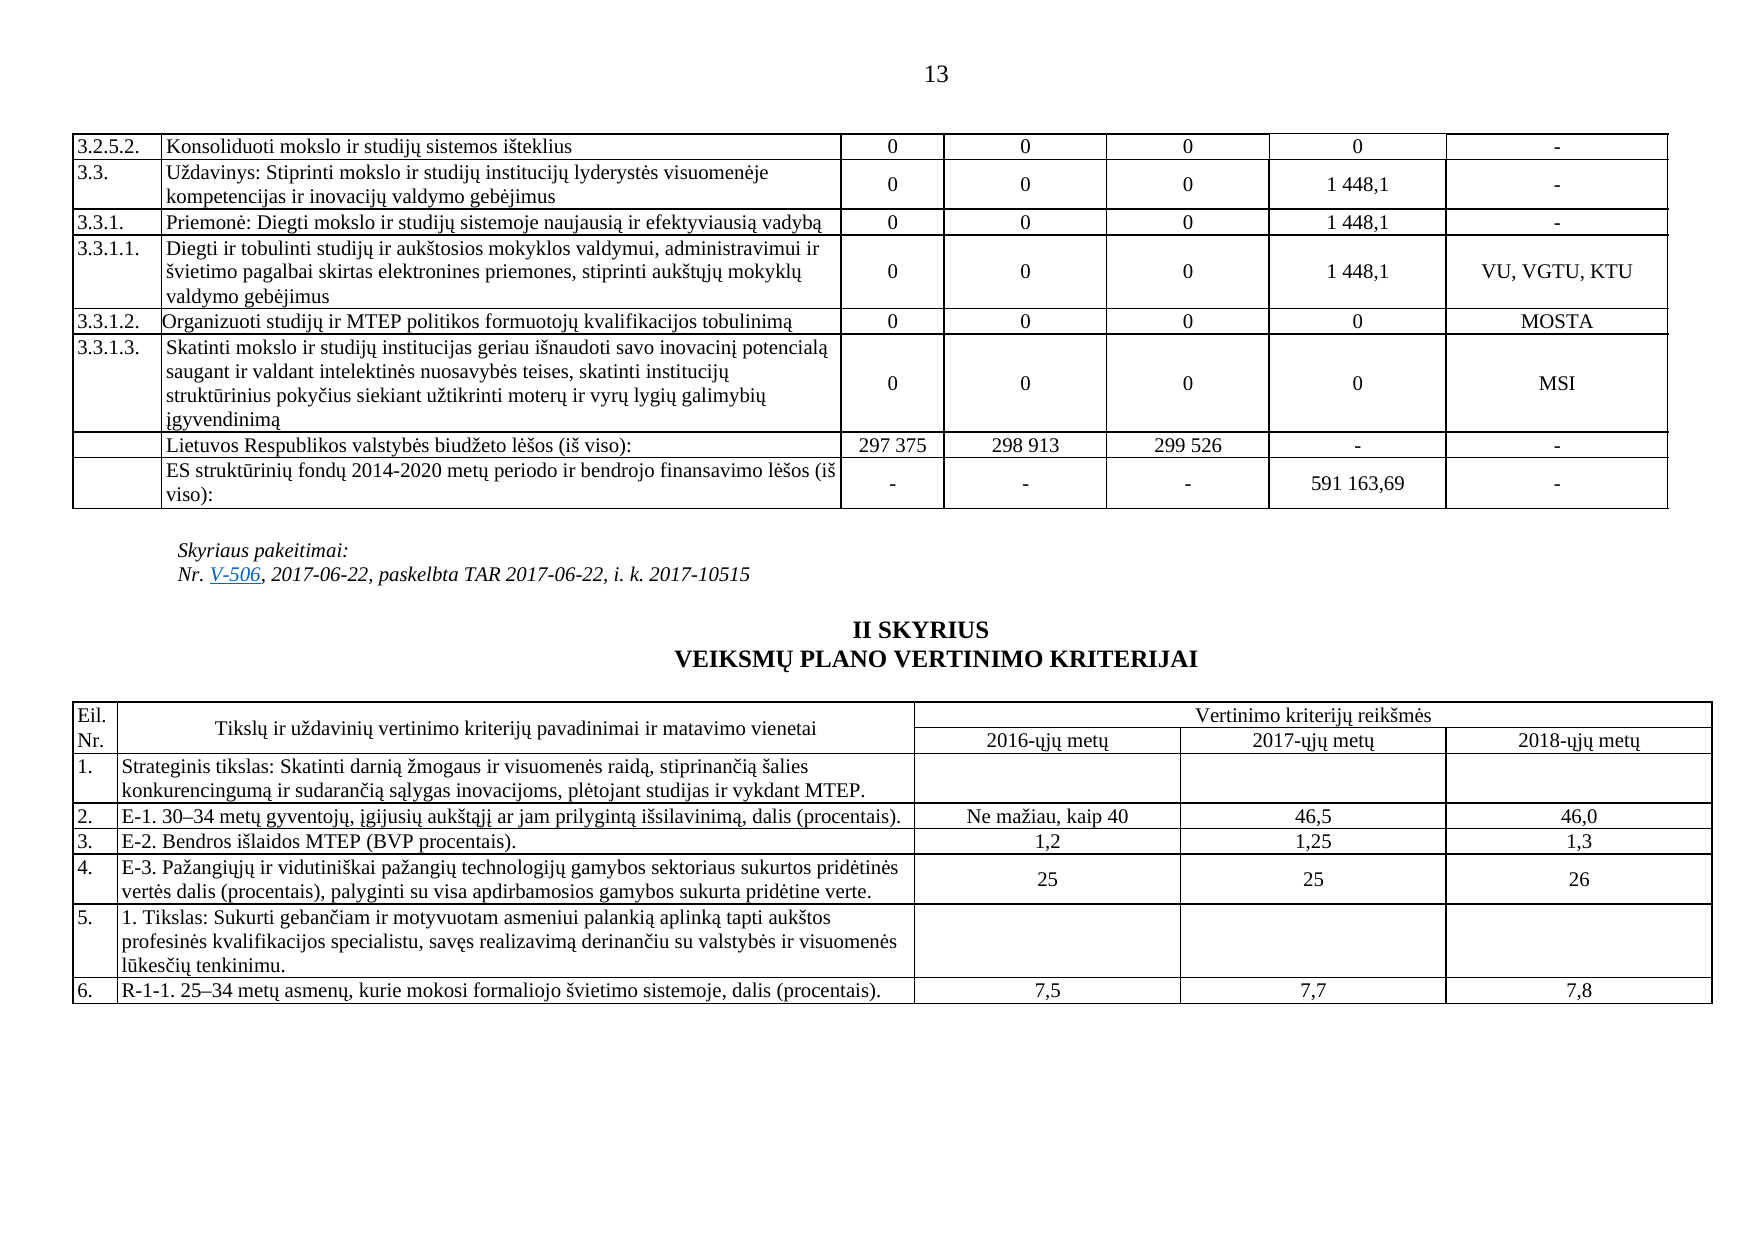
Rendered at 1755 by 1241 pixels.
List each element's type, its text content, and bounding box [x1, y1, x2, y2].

table_cell Uždavinys: Stiprinti mokslo ir studijų institucijų lyderystės visuomenėje kompetencijas ir inovacijų valdymo gebėjimus [162, 160, 840, 208]
table_cell 26 [1447, 855, 1711, 903]
table_header Eil. Nr. [74, 703, 117, 752]
table_cell - [945, 458, 1106, 508]
table_cell 2017-ųjų metų [1181, 728, 1445, 752]
table_cell - [1447, 160, 1667, 208]
table_cell 0 [842, 236, 943, 308]
text VEIKSMŲ PLANO VERTINIMO KRITERIJAI [177, 644, 1695, 672]
table_cell MOSTA [1447, 309, 1667, 333]
table_cell 1,25 [1181, 829, 1445, 853]
table_cell 3. [74, 829, 117, 853]
table_cell 0 [1107, 309, 1268, 333]
table_cell Priemonė: Diegti mokslo ir studijų sistemoje naujausią ir efektyviausią vadybą [162, 210, 840, 234]
table_cell 1,2 [915, 829, 1180, 853]
table_cell E-2. Bendros išlaidos MTEP (BVP procentais). [118, 829, 914, 853]
table_cell [74, 458, 161, 508]
table_cell 0 [1270, 309, 1445, 333]
table_cell 7,5 [915, 978, 1180, 1002]
table_cell - [1447, 433, 1667, 457]
table_cell R-1-1. 25–34 metų asmenų, kurie mokosi formaliojo švietimo sistemoje, dalis (procentais). [118, 978, 914, 1002]
table_cell 25 [915, 855, 1180, 903]
table_cell [1668, 133, 1754, 158]
table_cell 1,3 [1447, 829, 1711, 853]
table_cell [1668, 431, 1754, 457]
table_cell E-1. 30–34 metų gyventojų, įgijusių aukštąjį ar jam prilygintą išsilavinimą, dalis (procentais). [118, 804, 914, 828]
table_cell 0 [1107, 210, 1268, 234]
table_cell [1447, 754, 1711, 802]
table_cell - [1270, 433, 1445, 457]
table_cell 0 [1107, 135, 1269, 158]
table_cell [1668, 457, 1754, 508]
table_cell 0 [945, 309, 1106, 333]
table_cell 0 [842, 335, 943, 431]
table_cell 3.3.1.1. [74, 236, 161, 308]
table_cell - [1447, 210, 1667, 234]
table_cell Strateginis tikslas: Skatinti darnią žmogaus ir visuomenės raidą, stiprinančią šalies konkurencingumą ir sudarančią sąlygas inovacijoms, plėtojant studijas ir vykdant MTEP. [118, 754, 914, 802]
table_cell Ne mažiau, kaip 40 [915, 804, 1180, 828]
table_cell - [842, 458, 943, 508]
table_cell 7,8 [1447, 978, 1711, 1002]
table_cell Lietuvos Respublikos valstybės biudžeto lėšos (iš viso): [162, 433, 840, 457]
table_cell [915, 754, 1180, 802]
table_cell 1 448,1 [1270, 210, 1445, 234]
table_cell [1668, 159, 1754, 208]
table_cell Diegti ir tobulinti studijų ir aukštosios mokyklos valdymui, administravimui ir švietimo pagalbai skirtas elektronines priemones, stiprinti aukštųjų mokyklų valdymo gebėjimus [162, 236, 840, 308]
table_cell 5. [74, 905, 117, 977]
table_cell 2018-ųjų metų [1447, 728, 1711, 752]
table_cell ES struktūrinių fondų 2014-2020 metų periodo ir bendrojo finansavimo lėšos (iš viso): [162, 458, 840, 508]
table_cell 3.3.1. [74, 210, 161, 234]
table_cell 0 [842, 210, 943, 234]
table_cell 0 [1107, 236, 1268, 308]
table_cell 6. [74, 978, 117, 1002]
table_cell - [1447, 458, 1667, 508]
table_cell 3.3.1.3. [74, 335, 161, 431]
text Skyriaus pakeitimai: [177, 538, 1695, 562]
table_cell 298 913 [945, 433, 1106, 457]
text Nr. V-506, 2017-06-22, paskelbta TAR 2017-06-22, i. k. 2017-10515 [177, 562, 1695, 586]
table_cell 4. [74, 855, 117, 903]
table_cell 1 448,1 [1270, 160, 1445, 208]
table_cell [1181, 905, 1445, 977]
table_cell 0 [842, 160, 943, 208]
table_cell 0 [1270, 134, 1446, 158]
table_cell [74, 433, 161, 457]
table_cell [1447, 905, 1711, 977]
table_cell 0 [1107, 335, 1268, 431]
table_cell 1. Tikslas: Sukurti gebančiam ir motyvuotam asmeniui palankią aplinką tapti aukštos profesinės kvalifikacijos specialistu, savęs realizavimą derinančiu su valstybės ir visuomenės lūkesčių tenkinimu. [118, 905, 914, 977]
table_cell Skatinti mokslo ir studijų institucijas geriau išnaudoti savo inovacinį potencialą saugant ir valdant intelektinės nuosavybės teises, skatinti institucijų struktūrinius pokyčius siekiant užtikrinti moterų ir vyrų lygių galimybių įgyvendinimą [162, 335, 840, 431]
table_cell 2016-ųjų metų [915, 728, 1180, 752]
table_cell Organizuoti studijų ir MTEP politikos formuotojų kvalifikacijos tobulinimą [162, 309, 840, 333]
table_header Tikslų ir uždavinių vertinimo kriterijų pavadinimai ir matavimo vienetai [118, 703, 914, 752]
table_cell 7,7 [1181, 978, 1445, 1002]
table_cell - [1107, 458, 1268, 508]
table_cell [1668, 308, 1754, 333]
table_cell E-3. Pažangiųjų ir vidutiniškai pažangių technologijų gamybos sektoriaus sukurtos pridėtinės vertės dalis (procentais), palyginti su visa apdirbamosios gamybos sukurta pridėtine verte. [118, 855, 914, 903]
table_cell 3.2.5.2. [74, 135, 161, 158]
table_cell MSI [1447, 335, 1667, 431]
table_cell [1668, 234, 1754, 308]
table_cell [1668, 208, 1754, 234]
table_cell 0 [842, 135, 943, 158]
table_cell 25 [1181, 855, 1445, 903]
table_cell 3.3. [74, 160, 161, 208]
table_cell 1. [74, 754, 117, 802]
table_cell 0 [842, 309, 943, 333]
table_cell 0 [945, 236, 1106, 308]
table_cell - [1447, 135, 1667, 158]
table_cell 3.3.1.2. [74, 309, 161, 333]
table_cell 0 [945, 335, 1106, 431]
table_cell [1668, 333, 1754, 431]
table_cell 0 [945, 210, 1106, 234]
table_header Vertinimo kriterijų reikšmės [915, 703, 1711, 727]
table_cell [1181, 754, 1445, 802]
table_cell VU, VGTU, KTU [1447, 236, 1667, 308]
table_cell 2. [74, 804, 117, 828]
table_cell 297 375 [842, 433, 943, 457]
table_cell 0 [1270, 335, 1445, 431]
text II SKYRIUS [717, 615, 1695, 644]
table_cell 0 [1107, 160, 1268, 208]
table_cell 1 448,1 [1270, 236, 1445, 308]
table_cell 299 526 [1107, 433, 1268, 457]
table_cell 46,5 [1181, 804, 1445, 828]
table_cell 0 [945, 135, 1106, 158]
table_cell Konsoliduoti mokslo ir studijų sistemos išteklius [162, 135, 840, 158]
table_cell 0 [945, 160, 1106, 208]
table_cell [915, 905, 1180, 977]
table_cell 591 163,69 [1270, 458, 1445, 508]
table_cell 46,0 [1447, 804, 1711, 828]
